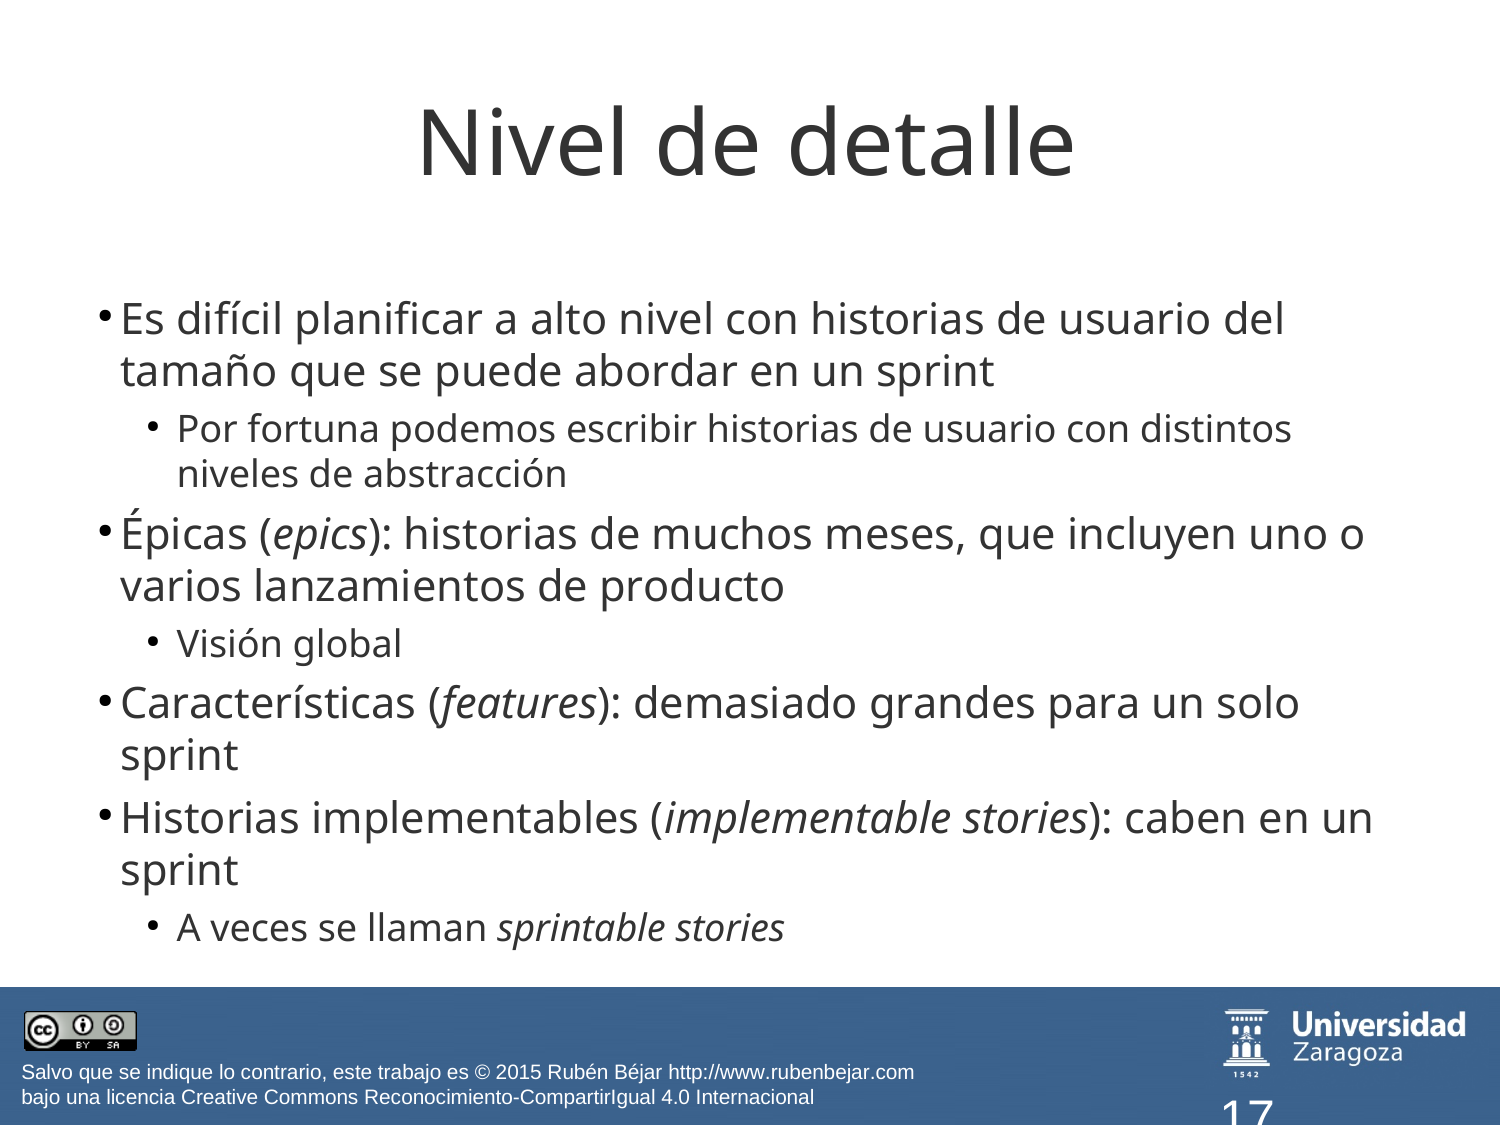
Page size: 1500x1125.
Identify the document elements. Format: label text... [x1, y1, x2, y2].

title Nivel de detalle [74, 21, 1420, 257]
list Es difícil planificar a alto nivel con historias de usuario del tamaño que se puede abordar en un sprint Por fortuna podemos escribir historias de usuario con distintos niveles de abstracción Épicas (epics): historias de muchos meses, que incluyen uno o varios lanzamientos de producto Visión global Características (features): demasiado grandes para un solo sprint Historias implementables (implementable stories): caben en un sprint A veces se llaman sprintable stories [82, 283, 1418, 957]
picture [0, 987, 1500, 1125]
